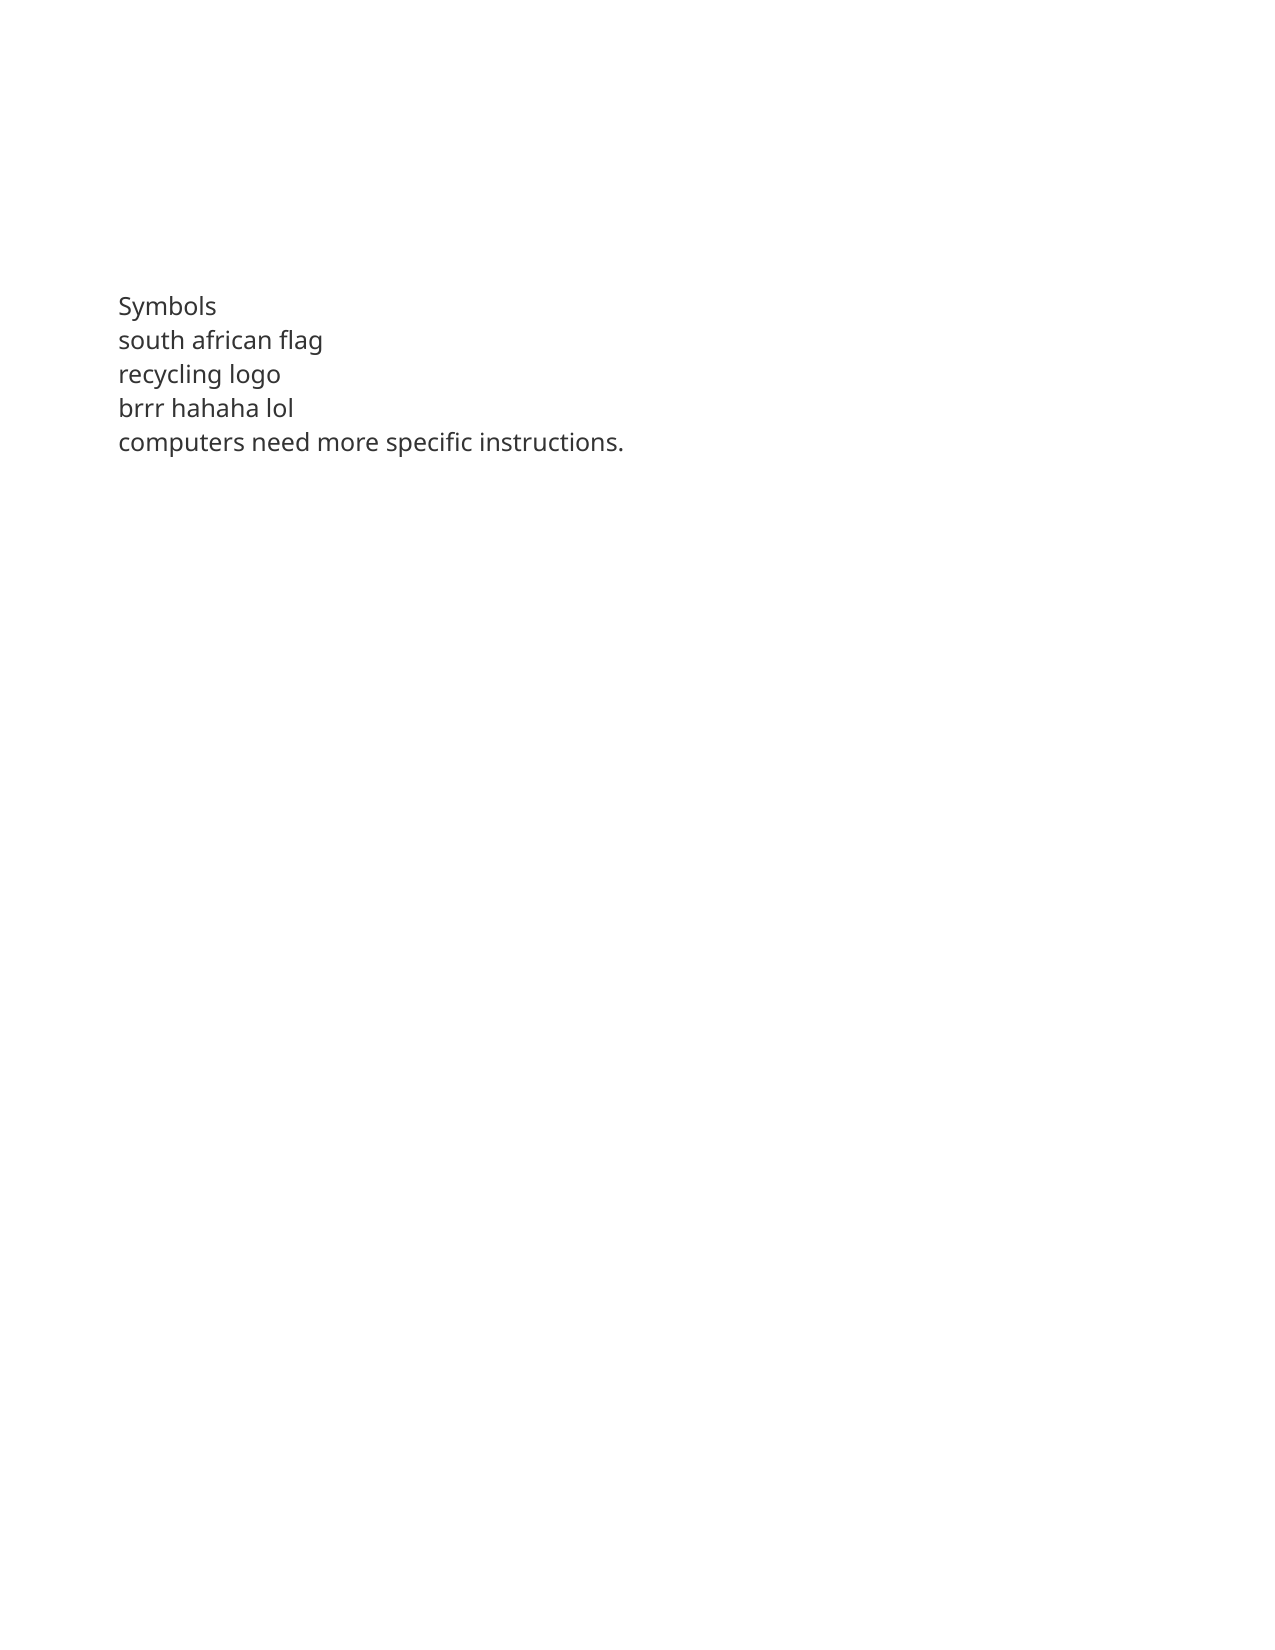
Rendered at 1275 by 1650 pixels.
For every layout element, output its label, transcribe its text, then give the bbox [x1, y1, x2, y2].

text Symbols [118, 288, 1157, 322]
text south african flag [118, 322, 1157, 357]
text computers need more specific instructions. [118, 425, 1157, 459]
text brrr hahaha lol [118, 391, 1157, 425]
text recycling logo [118, 357, 1157, 391]
